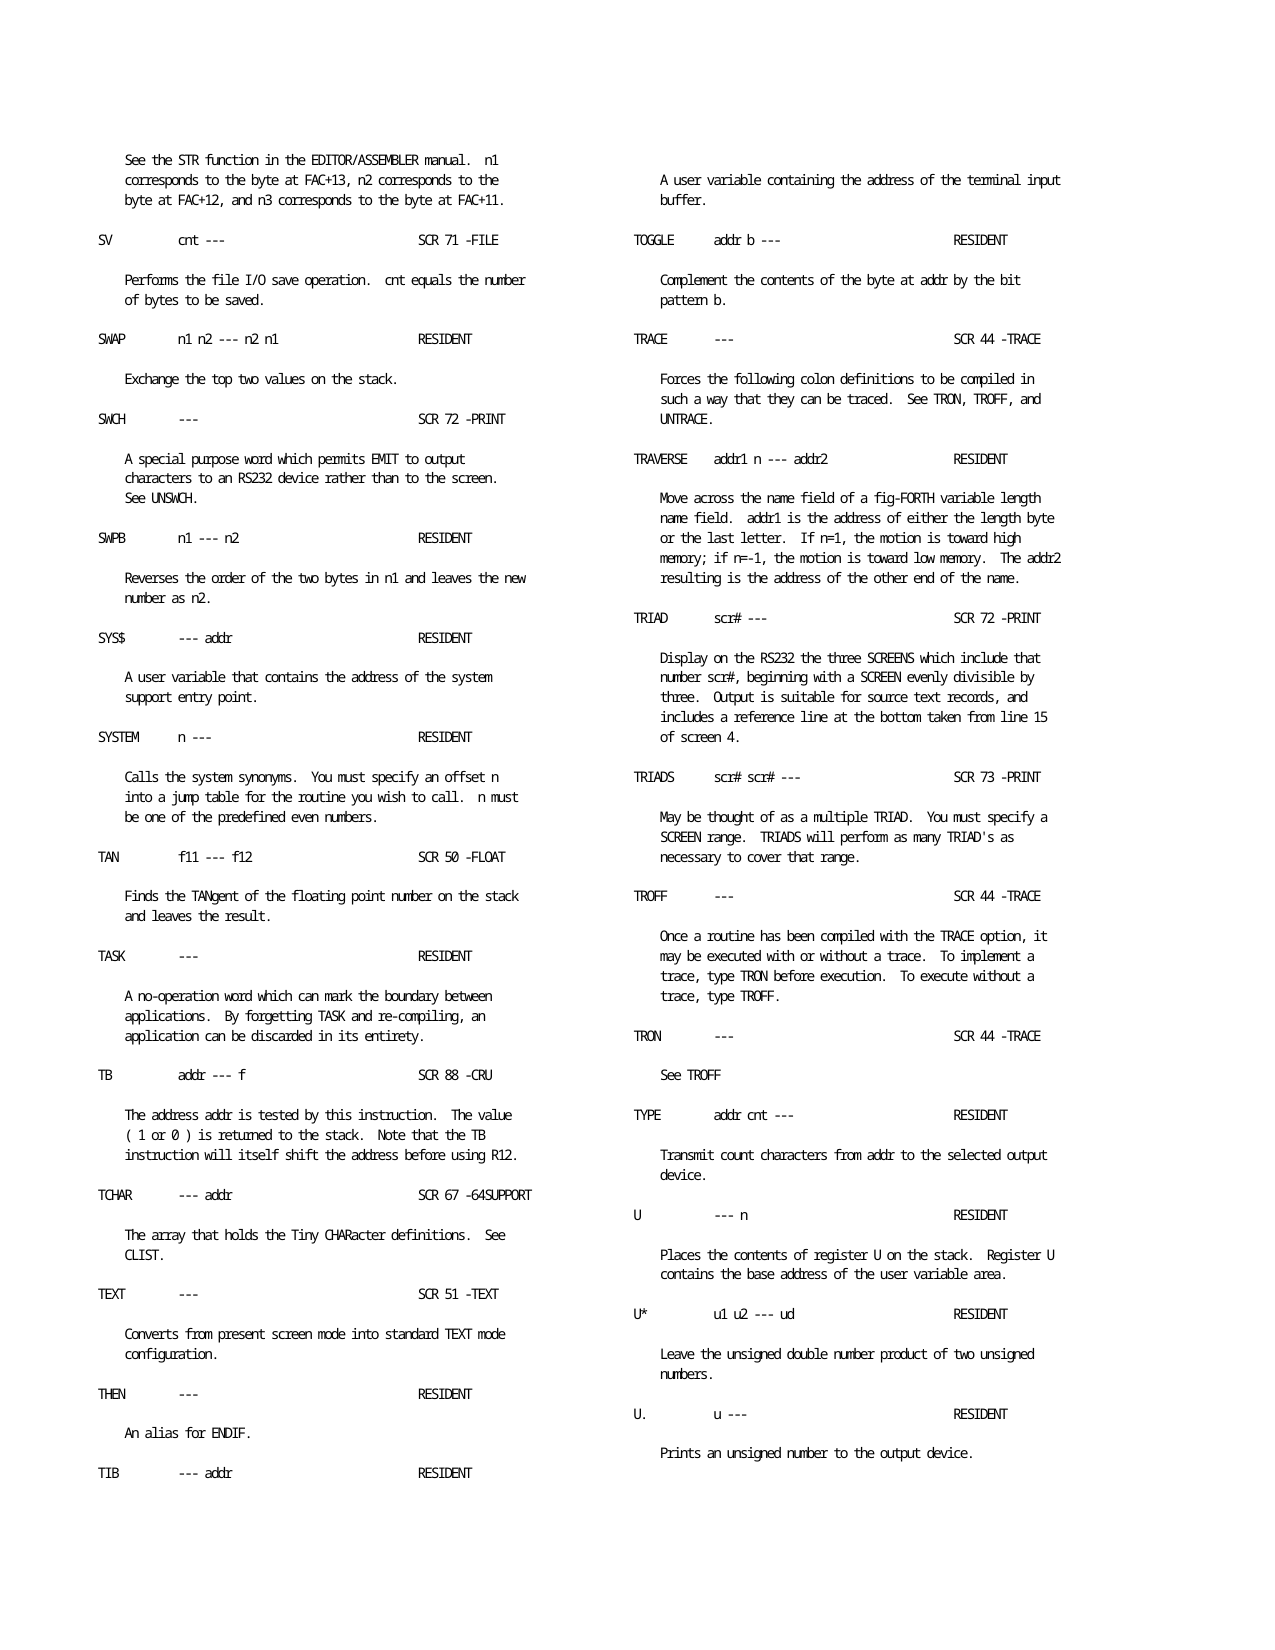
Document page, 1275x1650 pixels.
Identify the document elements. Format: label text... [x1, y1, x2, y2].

text Places the contents of register U on the stack. Register U [633, 1244, 1123, 1264]
text TRIADS scr# scr# --- SCR 73 -PRINT [633, 767, 1123, 787]
text TRACE --- SCR 44 -TRACE [633, 329, 1123, 349]
text ( 1 or 0 ) is returned to the stack. Note that the TB [97, 1125, 588, 1145]
text characters to an RS232 device rather than to the screen. [97, 468, 588, 488]
text Performs the file I/O save operation. cnt equals the number [97, 269, 588, 289]
text or the last letter. If n=1, the motion is toward high [633, 528, 1123, 548]
text The address addr is tested by this instruction. The value [97, 1105, 588, 1125]
text A special purpose word which permits EMIT to output [97, 448, 588, 468]
text includes a reference line at the bottom taken from line 15 [633, 707, 1123, 727]
text SCREEN range. TRIADS will perform as many TRIAD's as [633, 826, 1123, 846]
text buffer. [633, 190, 1123, 210]
text memory; if n=-1, the motion is toward low memory. The addr2 [633, 548, 1123, 568]
text TRAVERSE addr1 n --- addr2 RESIDENT [633, 448, 1123, 468]
text Calls the system synonyms. You must specify an offset n [97, 767, 588, 787]
text into a jump table for the routine you wish to call. n must [97, 787, 588, 807]
text SYSTEM n --- RESIDENT [97, 727, 588, 747]
text See UNSWCH. [97, 488, 588, 508]
text Once a routine has been compiled with the TRACE option, it [633, 926, 1123, 946]
text support entry point. [97, 687, 588, 707]
text such a way that they can be traced. See TRON, TROFF, and [633, 389, 1123, 409]
text application can be discarded in its entirety. [97, 1025, 588, 1045]
text A no-operation word which can mark the boundary between [97, 986, 588, 1006]
text Transmit count characters from addr to the selected output [633, 1145, 1123, 1165]
text TROFF --- SCR 44 -TRACE [633, 886, 1123, 906]
text TOGGLE addr b --- RESIDENT [633, 229, 1123, 249]
text U. u --- RESIDENT [633, 1403, 1123, 1423]
text TRON --- SCR 44 -TRACE [633, 1025, 1123, 1045]
text trace, type TROFF. [633, 986, 1123, 1006]
text TIB --- addr RESIDENT [97, 1463, 588, 1483]
text number scr#, beginning with a SCREEN evenly divisible by [633, 667, 1123, 687]
text may be executed with or without a trace. To implement a [633, 946, 1123, 966]
text THEN --- RESIDENT [97, 1383, 588, 1403]
text TB addr --- f SCR 88 -CRU [97, 1065, 588, 1085]
text of bytes to be saved. [97, 289, 588, 309]
text U --- n RESIDENT [633, 1204, 1123, 1224]
text instruction will itself shift the address before using R12. [97, 1145, 588, 1165]
text The array that holds the Tiny CHARacter definitions. See [97, 1224, 588, 1244]
text CLIST. [97, 1244, 588, 1264]
text of screen 4. [633, 727, 1123, 747]
text TEXT --- SCR 51 -TEXT [97, 1284, 588, 1304]
text May be thought of as a multiple TRIAD. You must specify a [633, 807, 1123, 826]
text be one of the predefined even numbers. [97, 807, 588, 826]
text TRIAD scr# --- SCR 72 -PRINT [633, 608, 1123, 627]
text SYS$ --- addr RESIDENT [97, 627, 588, 647]
text TCHAR --- addr SCR 67 -64SUPPORT [97, 1184, 588, 1204]
text pattern b. [633, 289, 1123, 309]
text UNTRACE. [633, 409, 1123, 428]
text Exchange the top two values on the stack. [97, 369, 588, 389]
text configuration. [97, 1344, 588, 1364]
text TAN f11 --- f12 SCR 50 -FLOAT [97, 846, 588, 866]
text A user variable that contains the address of the system [97, 667, 588, 687]
text corresponds to the byte at FAC+13, n2 corresponds to the [97, 170, 588, 190]
text byte at FAC+12, and n3 corresponds to the byte at FAC+11. [97, 190, 588, 210]
text Converts from present screen mode into standard TEXT mode [97, 1324, 588, 1344]
text Move across the name field of a fig-FORTH variable length [633, 488, 1123, 508]
text necessary to cover that range. [633, 846, 1123, 866]
text Forces the following colon definitions to be compiled in [633, 369, 1123, 389]
text contains the base address of the user variable area. [633, 1264, 1123, 1284]
text resulting is the address of the other end of the name. [633, 568, 1123, 588]
text Finds the TANgent of the floating point number on the stack [97, 886, 588, 906]
text SWCH --- SCR 72 -PRINT [97, 409, 588, 428]
text trace, type TRON before execution. To execute without a [633, 966, 1123, 986]
text TYPE addr cnt --- RESIDENT [633, 1105, 1123, 1125]
text SV cnt --- SCR 71 -FILE [97, 229, 588, 249]
text Leave the unsigned double number product of two unsigned [633, 1344, 1123, 1364]
text Prints an unsigned number to the output device. [633, 1443, 1123, 1463]
text U* u1 u2 --- ud RESIDENT [633, 1304, 1123, 1324]
text and leaves the result. [97, 906, 588, 926]
text applications. By forgetting TASK and re-compiling, an [97, 1006, 588, 1025]
text TASK --- RESIDENT [97, 946, 588, 966]
text See TROFF [633, 1065, 1123, 1085]
text Display on the RS232 the three SCREENS which include that [633, 647, 1123, 667]
text number as n2. [97, 588, 588, 608]
text Complement the contents of the byte at addr by the bit [633, 269, 1123, 289]
text three. Output is suitable for source text records, and [633, 687, 1123, 707]
text numbers. [633, 1364, 1123, 1383]
text An alias for ENDIF. [97, 1423, 588, 1443]
text A user variable containing the address of the terminal input [633, 170, 1123, 190]
text device. [633, 1165, 1123, 1184]
text SWPB n1 --- n2 RESIDENT [97, 528, 588, 548]
text See the STR function in the EDITOR/ASSEMBLER manual. n1 [97, 150, 588, 170]
text SWAP n1 n2 --- n2 n1 RESIDENT [97, 329, 588, 349]
text name field. addr1 is the address of either the length byte [633, 508, 1123, 528]
text Reverses the order of the two bytes in n1 and leaves the new [97, 568, 588, 588]
